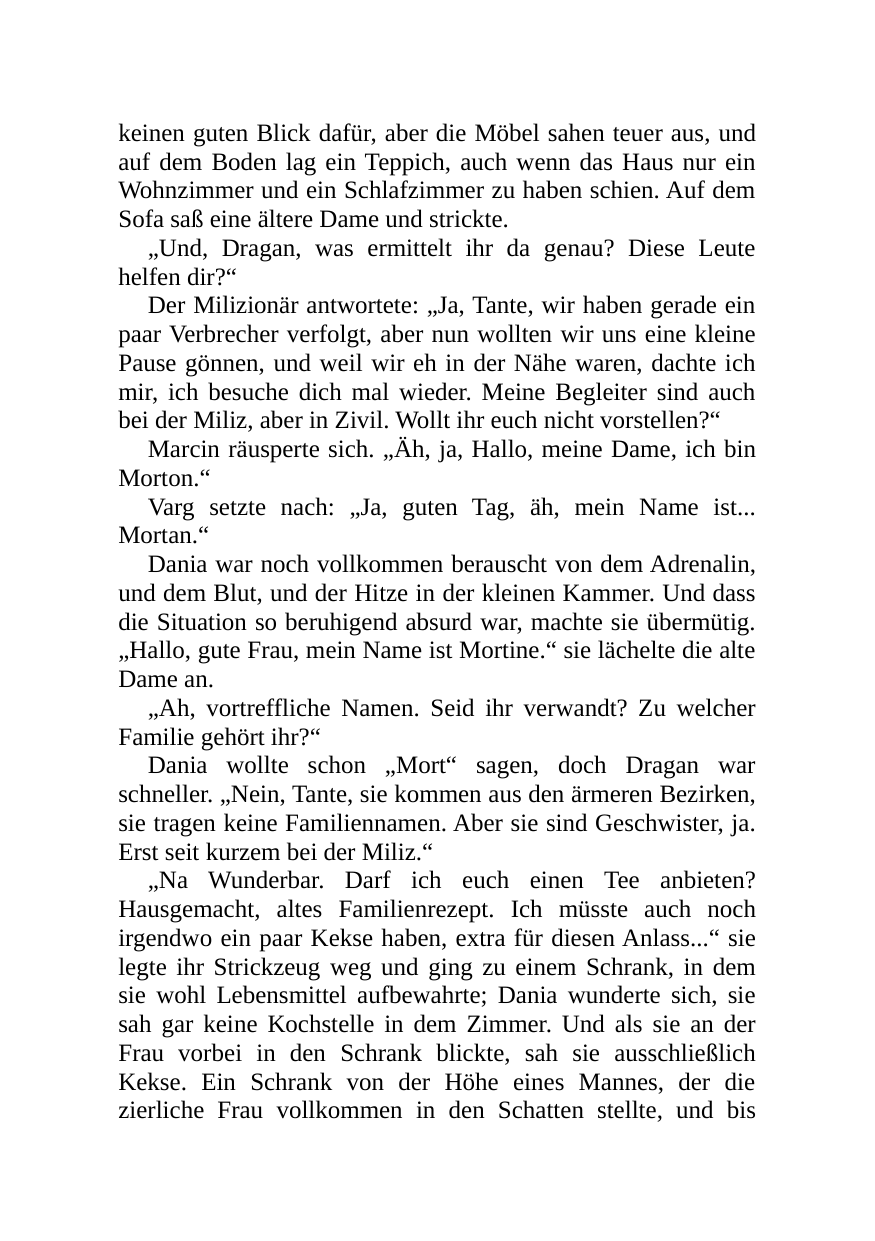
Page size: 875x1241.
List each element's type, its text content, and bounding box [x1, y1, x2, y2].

text Marcin räusperte sich. „Äh, ja, Hallo, meine Dame, ich bin Morton.“ [118, 434, 756, 492]
text Dania war noch vollkommen berauscht von dem Adrenalin, und dem Blut, und der Hitze in der kleinen Kammer. Und dass die Situation so beruhigend absurd war, machte sie übermütig. „Hallo, gute Frau, mein Name ist Mortine.“ sie lächelte die alte Dame an. [118, 549, 756, 693]
text Der Milizionär antwortete: „Ja, Tante, wir haben gerade ein paar Verbrecher verfolgt, aber nun wollten wir uns eine kleine Pause gönnen, und weil wir eh in der Nähe waren, dachte ich mir, ich besuche dich mal wieder. Meine Begleiter sind auch bei der Miliz, aber in Zivil. Wollt ihr euch nicht vorstellen?“ [118, 291, 756, 434]
text „Und, Dragan, was ermittelt ihr da genau? Diese Leute helfen dir?“ [118, 233, 756, 291]
text „Ah, vortreffliche Namen. Seid ihr verwandt? Zu welcher Familie gehört ihr?“ [118, 693, 756, 751]
text keinen guten Blick dafür, aber die Möbel sahen teuer aus, und auf dem Boden lag ein Teppich, auch wenn das Haus nur ein Wohnzimmer und ein Schlafzimmer zu haben schien. Auf dem Sofa saß eine ältere Dame und strickte. [118, 118, 756, 233]
text Varg setzte nach: „Ja, guten Tag, äh, mein Name ist... Mortan.“ [118, 492, 756, 549]
text Dania wollte schon „Mort“ sagen, doch Dragan war schneller. „Nein, Tante, sie kommen aus den ärmeren Bezirken, sie tragen keine Familiennamen. Aber sie sind Geschwister, ja. Erst seit kurzem bei der Miliz.“ [118, 751, 756, 866]
text „Na Wunderbar. Darf ich euch einen Tee anbieten? Hausgemacht, altes Familienrezept. Ich müsste auch noch irgendwo ein paar Kekse haben, extra für diesen Anlass...“ sie legte ihr Strickzeug weg und ging zu einem Schrank, in dem sie wohl Lebensmittel aufbewahrte; Dania wunderte sich, sie sah gar keine Kochstelle in dem Zimmer. Und als sie an der Frau vorbei in den Schrank blickte, sah sie ausschließlich Kekse. Ein Schrank von der Höhe eines Mannes, der die zierliche Frau vollkommen in den Schatten stellte, und bis [118, 866, 756, 1124]
